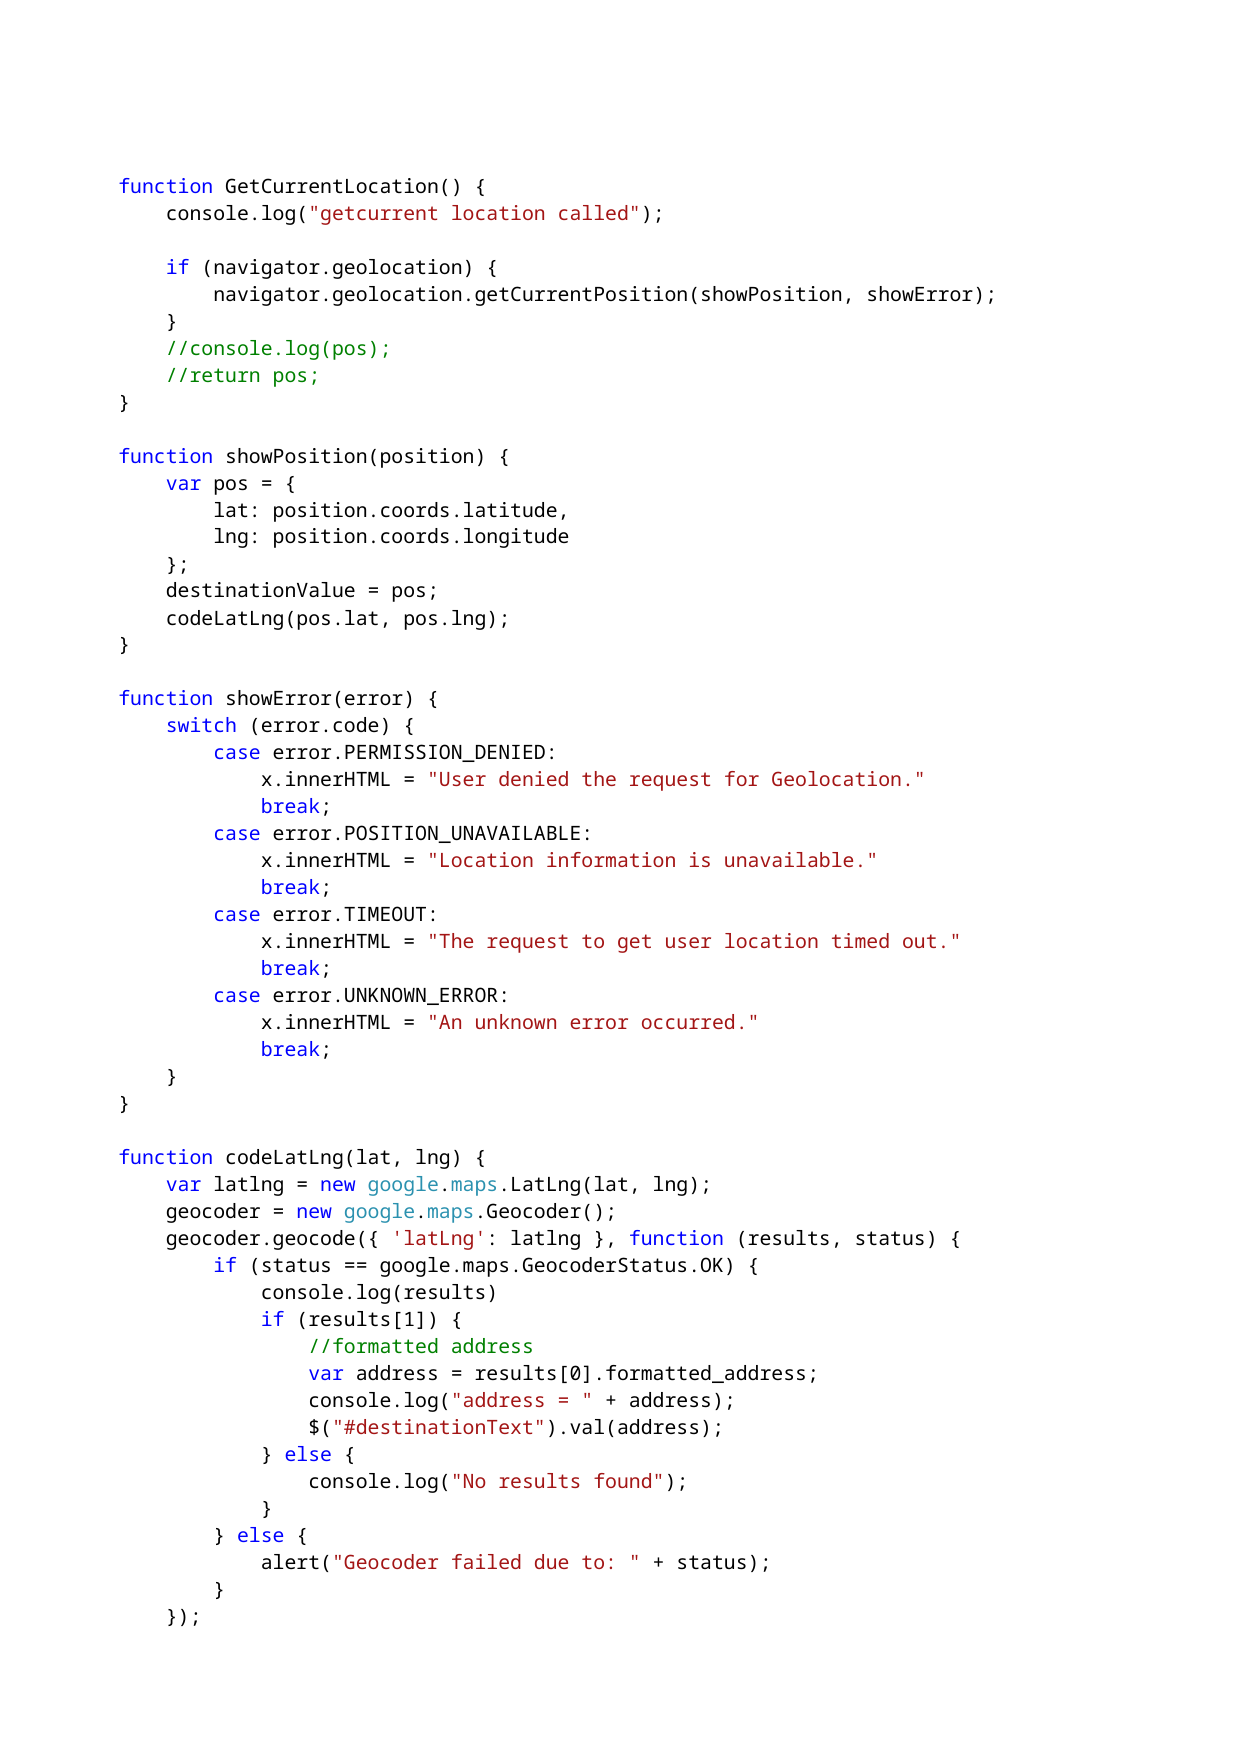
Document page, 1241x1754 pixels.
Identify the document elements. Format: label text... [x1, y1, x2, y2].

text break; [118, 793, 1122, 819]
text console.log("address = " + address); [118, 1386, 1122, 1413]
text //return pos; [118, 361, 1122, 388]
text geocoder.geocode({ 'latLng': latlng }, function (results, status) { [118, 1224, 1122, 1251]
text } [118, 388, 1122, 415]
text function GetCurrentLocation() { [118, 172, 1122, 199]
text x.innerHTML = "An unknown error occurred." [118, 1008, 1122, 1035]
text if (navigator.geolocation) { [118, 253, 1122, 280]
text case error.UNKNOWN_ERROR: [118, 981, 1122, 1008]
text function showError(error) { [118, 685, 1122, 712]
text } [118, 1575, 1122, 1602]
text } [118, 1089, 1122, 1116]
text } [118, 631, 1122, 658]
text } [118, 1062, 1122, 1089]
text break; [118, 1035, 1122, 1062]
text var address = results[0].formatted_address; [118, 1359, 1122, 1386]
text break; [118, 873, 1122, 901]
text } [118, 307, 1122, 334]
text if (results[1]) { [118, 1305, 1122, 1332]
text lat: position.coords.latitude, [118, 496, 1122, 523]
text x.innerHTML = "Location information is unavailable." [118, 847, 1122, 873]
text lng: position.coords.longitude [118, 523, 1122, 550]
text if (status == google.maps.GeocoderStatus.OK) { [118, 1251, 1122, 1278]
text console.log("getcurrent location called"); [118, 199, 1122, 226]
text function showPosition(position) { [118, 442, 1122, 469]
text break; [118, 954, 1122, 981]
text } [118, 1494, 1122, 1521]
text alert("Geocoder failed due to: " + status); [118, 1548, 1122, 1575]
text } else { [118, 1521, 1122, 1548]
text codeLatLng(pos.lat, pos.lng); [118, 604, 1122, 631]
text switch (error.code) { [118, 712, 1122, 739]
text navigator.geolocation.getCurrentPosition(showPosition, showError); [118, 280, 1122, 307]
text x.innerHTML = "The request to get user location timed out." [118, 927, 1122, 954]
text }; [118, 550, 1122, 577]
text geocoder = new google.maps.Geocoder(); [118, 1197, 1122, 1224]
text var pos = { [118, 469, 1122, 496]
text case error.POSITION_UNAVAILABLE: [118, 819, 1122, 847]
text $("#destinationText").val(address); [118, 1413, 1122, 1440]
text //formatted address [118, 1332, 1122, 1359]
text case error.PERMISSION_DENIED: [118, 739, 1122, 766]
text function codeLatLng(lat, lng) { [118, 1143, 1122, 1170]
text x.innerHTML = "User denied the request for Geolocation." [118, 766, 1122, 793]
text var latlng = new google.maps.LatLng(lat, lng); [118, 1170, 1122, 1197]
text console.log("No results found"); [118, 1467, 1122, 1494]
text }); [118, 1602, 1122, 1629]
text //console.log(pos); [118, 334, 1122, 361]
text case error.TIMEOUT: [118, 901, 1122, 927]
text console.log(results) [118, 1278, 1122, 1305]
text } else { [118, 1440, 1122, 1467]
text destinationValue = pos; [118, 577, 1122, 604]
